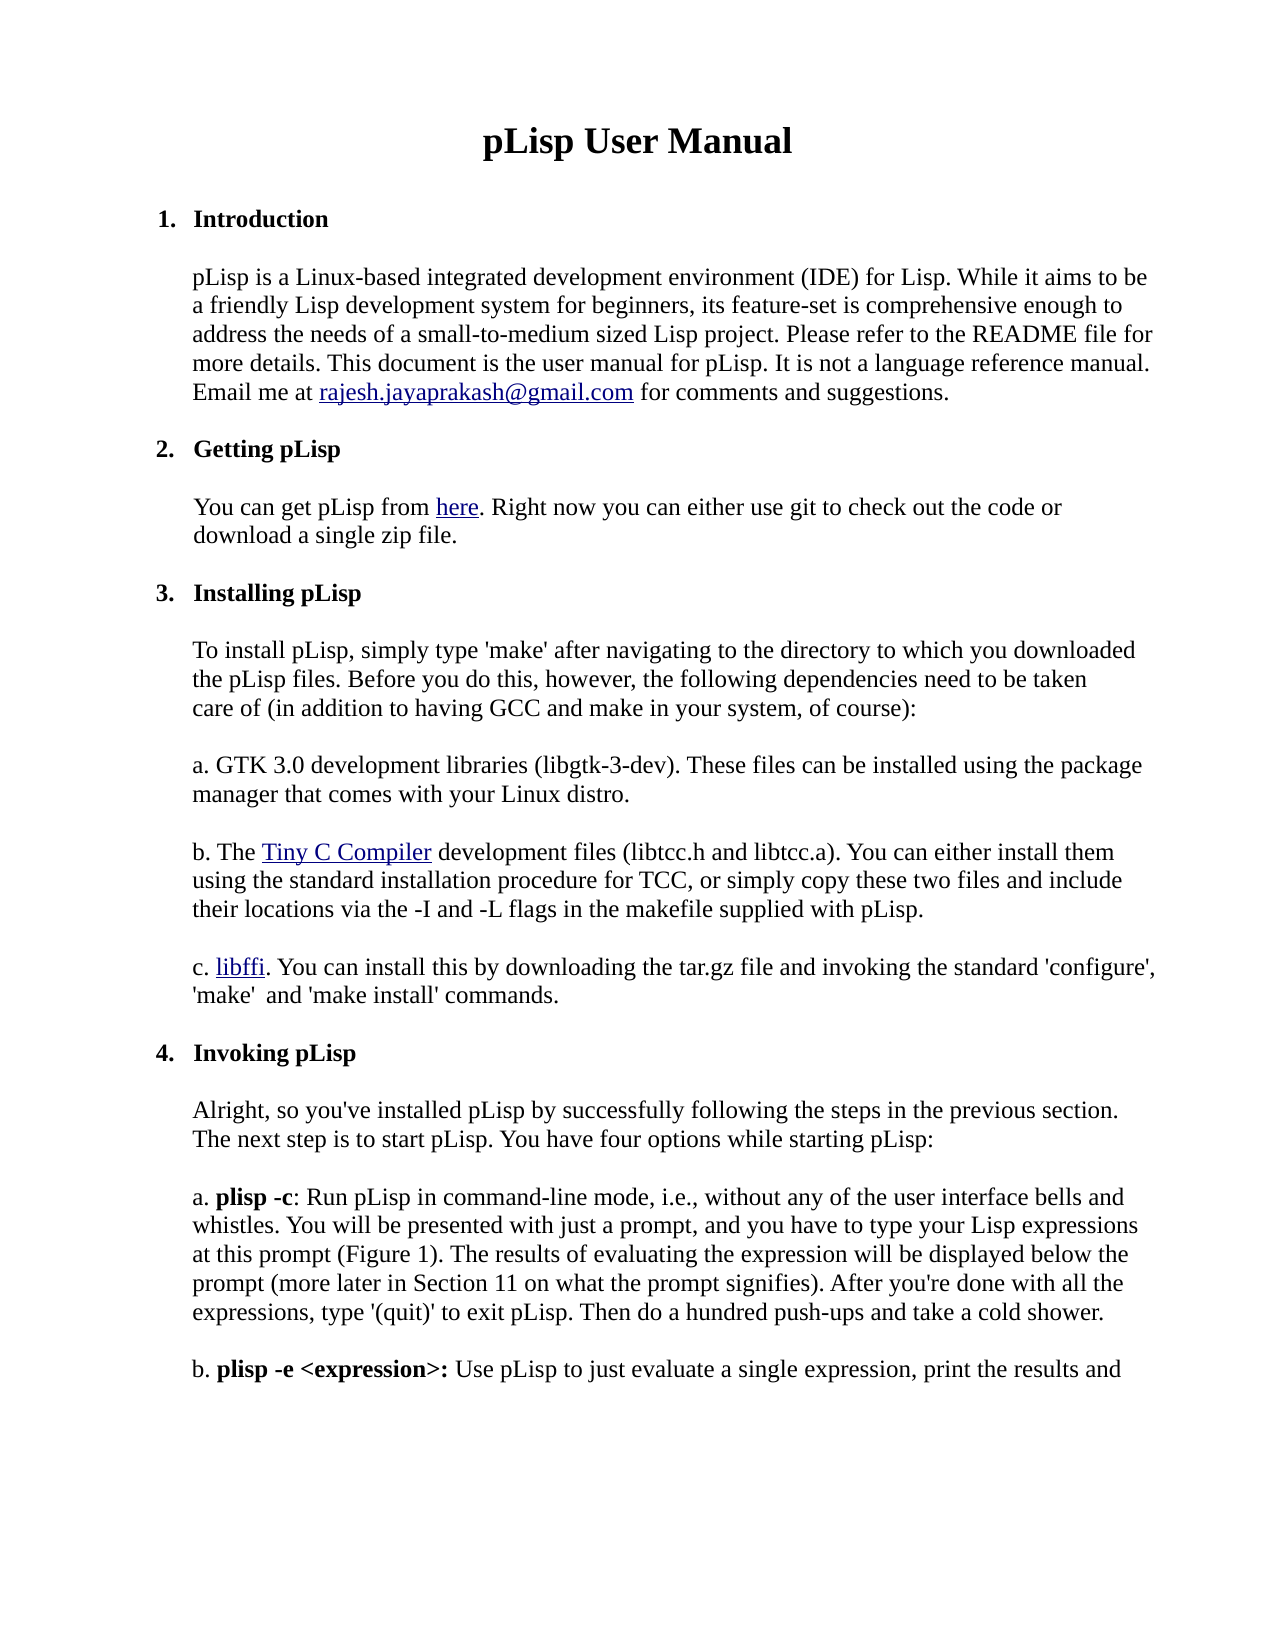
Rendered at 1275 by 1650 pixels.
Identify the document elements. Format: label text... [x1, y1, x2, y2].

list Invoking pLisp [156, 1038, 1157, 1067]
text Alright, so you've installed pLisp by successfully following the steps in the previous section. The next step is to start pLisp. You have four options while starting pLisp: [118, 1096, 1157, 1153]
list You can get pLisp from here. Right now you can either use git to check out the code or download a single zip file. [156, 492, 1157, 549]
list Introduction [157, 204, 1157, 233]
list Installing pLisp [156, 578, 1157, 607]
text b. The Tiny C Compiler development files (libtcc.h and libtcc.a). You can either install them using the standard installation procedure for TCC, or simply copy these two files and include their locations via the -I and -L flags in the makefile supplied with pLisp. [118, 837, 1157, 923]
text pLisp User Manual [118, 118, 1157, 161]
text a. GTK 3.0 development libraries (libgtk-3-dev). These files can be installed using the package manager that comes with your Linux distro. [118, 751, 1157, 808]
text a. plisp -c: Run pLisp in command-line mode, i.e., without any of the user interface bells and whistles. You will be presented with just a prompt, and you have to type your Lisp expressions at this prompt (Figure 1). The results of evaluating the expression will be displayed below the prompt (more later in Section 11 on what the prompt signifies). After you're done with all the expressions, type '(quit)' to exit pLisp. Then do a hundred push-ups and take a cold shower. [118, 1182, 1157, 1326]
list Getting pLisp [156, 434, 1157, 463]
text b. plisp -e <expression>: Use pLisp to just evaluate a single expression, print the results and [192, 1354, 1157, 1383]
text c. libffi. You can install this by downloading the tar.gz file and invoking the standard 'configure', 'make' and 'make install' commands. [118, 952, 1157, 1009]
text To install pLisp, simply type 'make' after navigating to the directory to which you downloaded the pLisp files. Before you do this, however, the following dependencies need to be taken care of (in addition to having GCC and make in your system, of course): [118, 636, 1157, 722]
list pLisp is a Linux-based integrated development environment (IDE) for Lisp. While it aims to be a friendly Lisp development system for beginners, its feature-set is comprehensive enough to address the needs of a small-to-medium sized Lisp project. Please refer to the README file for more details. This document is the user manual for pLisp. It is not a language reference manual. Email me at rajesh.jayaprakash@gmail.com for comments and suggestions. [154, 262, 1157, 406]
